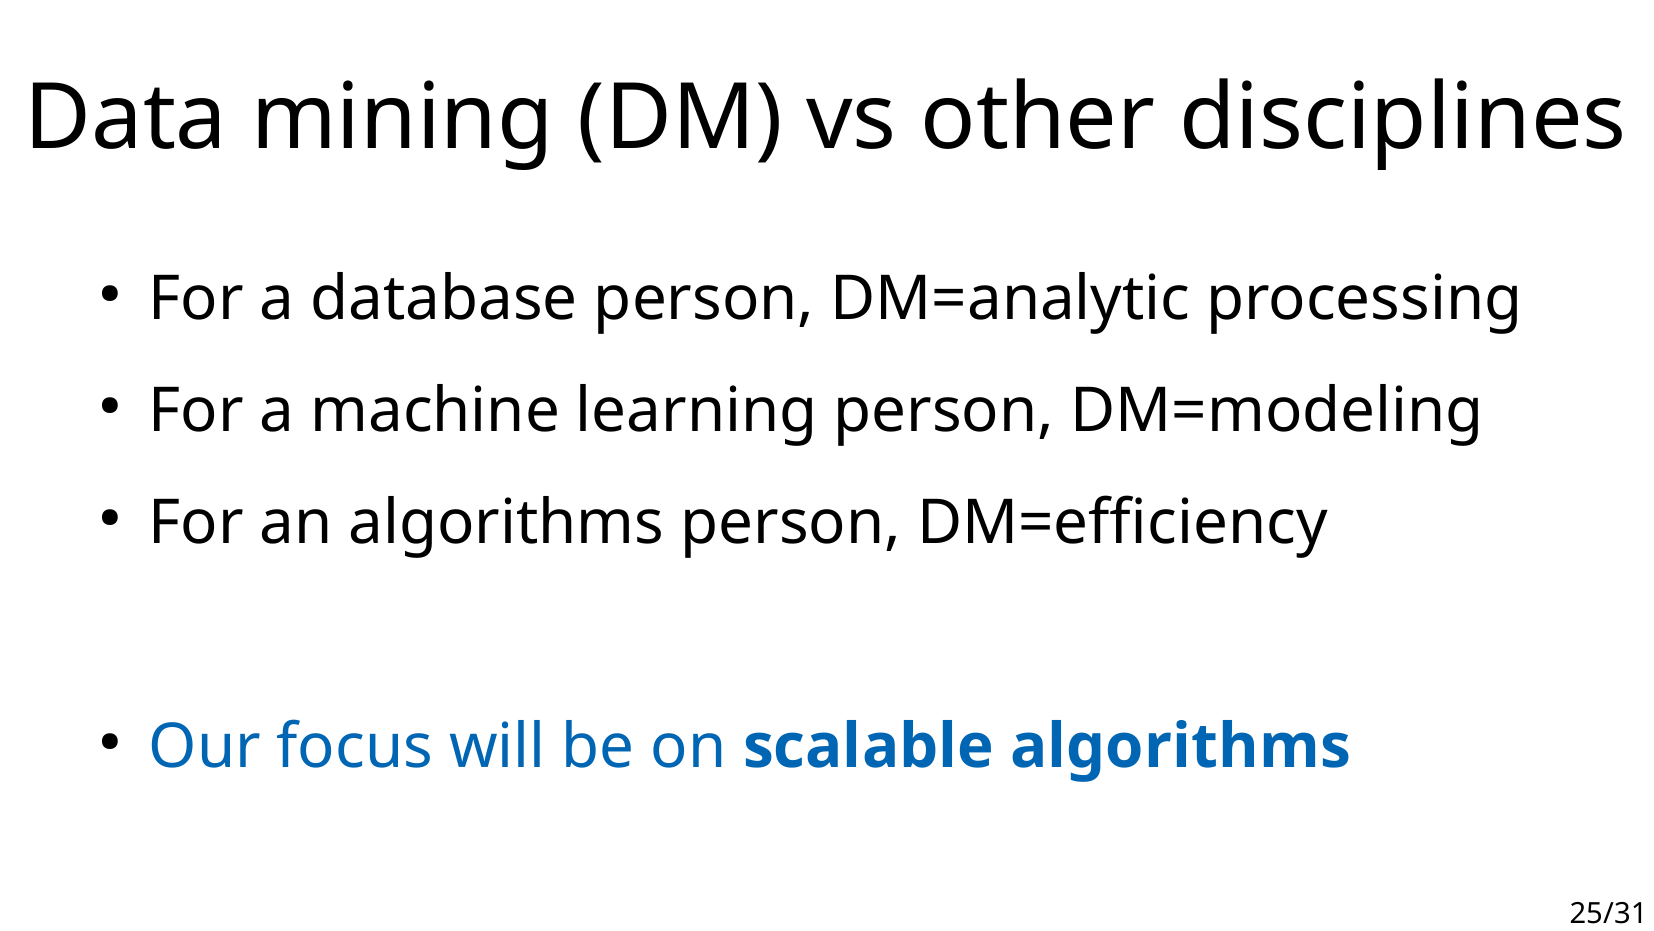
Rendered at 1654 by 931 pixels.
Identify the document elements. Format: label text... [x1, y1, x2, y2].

list For a database person, DM=analytic processing For a machine learning person, DM=modeling For an algorithms person, DM=efficiency Our focus will be on scalable algorithms [82, 253, 1576, 793]
title Data mining (DM) vs other disciplines [0, 1, 1654, 226]
